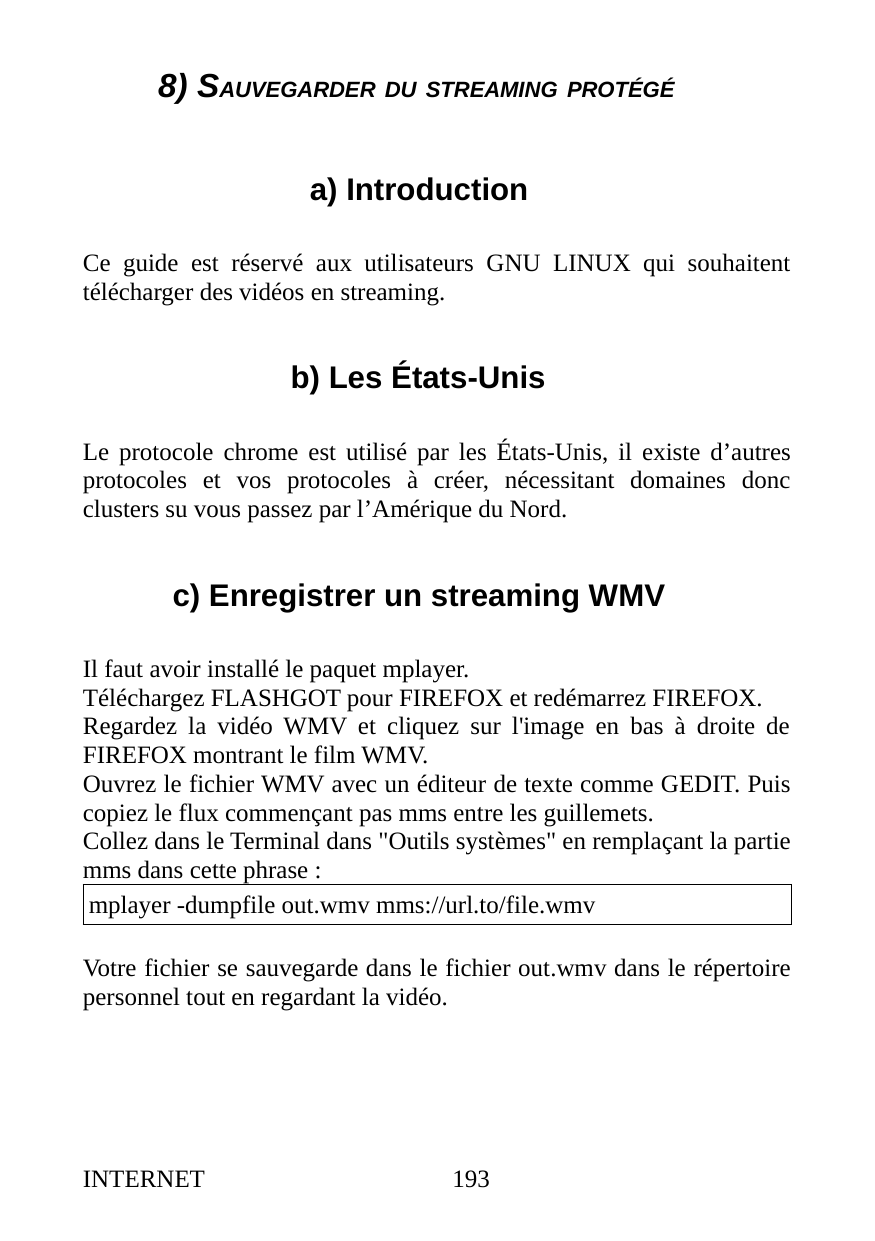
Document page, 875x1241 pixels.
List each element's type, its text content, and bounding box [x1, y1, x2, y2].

text Regardez la vidéo WMV et cliquez sur l'image en bas à droite de FIREFOX montrant le film WMV. [83, 711, 791, 769]
text Ouvrez le fichier WMV avec un éditeur de texte comme GEDIT. Puis copiez le flux commençant pas mms entre les guillemets. [83, 769, 791, 826]
text Téléchargez FLASHGOT pour FIREFOX et redémarrez FIREFOX. [83, 683, 791, 711]
subtitle Enregistrer un streaming WMV [83, 577, 791, 613]
subtitle Introduction [83, 171, 791, 207]
text Il faut avoir installé le paquet mplayer. [83, 654, 791, 683]
text Votre fichier se sauvegarde dans le fichier out.wmv dans le répertoire personnel tout en regardant la vidéo. [83, 953, 791, 1011]
text Ce guide est réservé aux utilisateurs GNU LINUX qui souhaitent télécharger des vidéos en streaming. [83, 248, 791, 306]
subtitle Les États-Unis [83, 359, 791, 395]
table_header mplayer -dumpfile out.wmv mms://url.to/file.wmv [84, 885, 791, 924]
subtitle Sauvegarder du streaming protégé [83, 66, 791, 105]
text Collez dans le Terminal dans "Outils systèmes" en remplaçant la partie mms dans cette phrase : [83, 826, 791, 884]
text Le protocole chrome est utilisé par les États-Unis, il existe d’autres protocoles et vos protocoles à créer, nécessitant domaines donc clusters su vous passez par l’Amérique du Nord. [83, 437, 791, 523]
